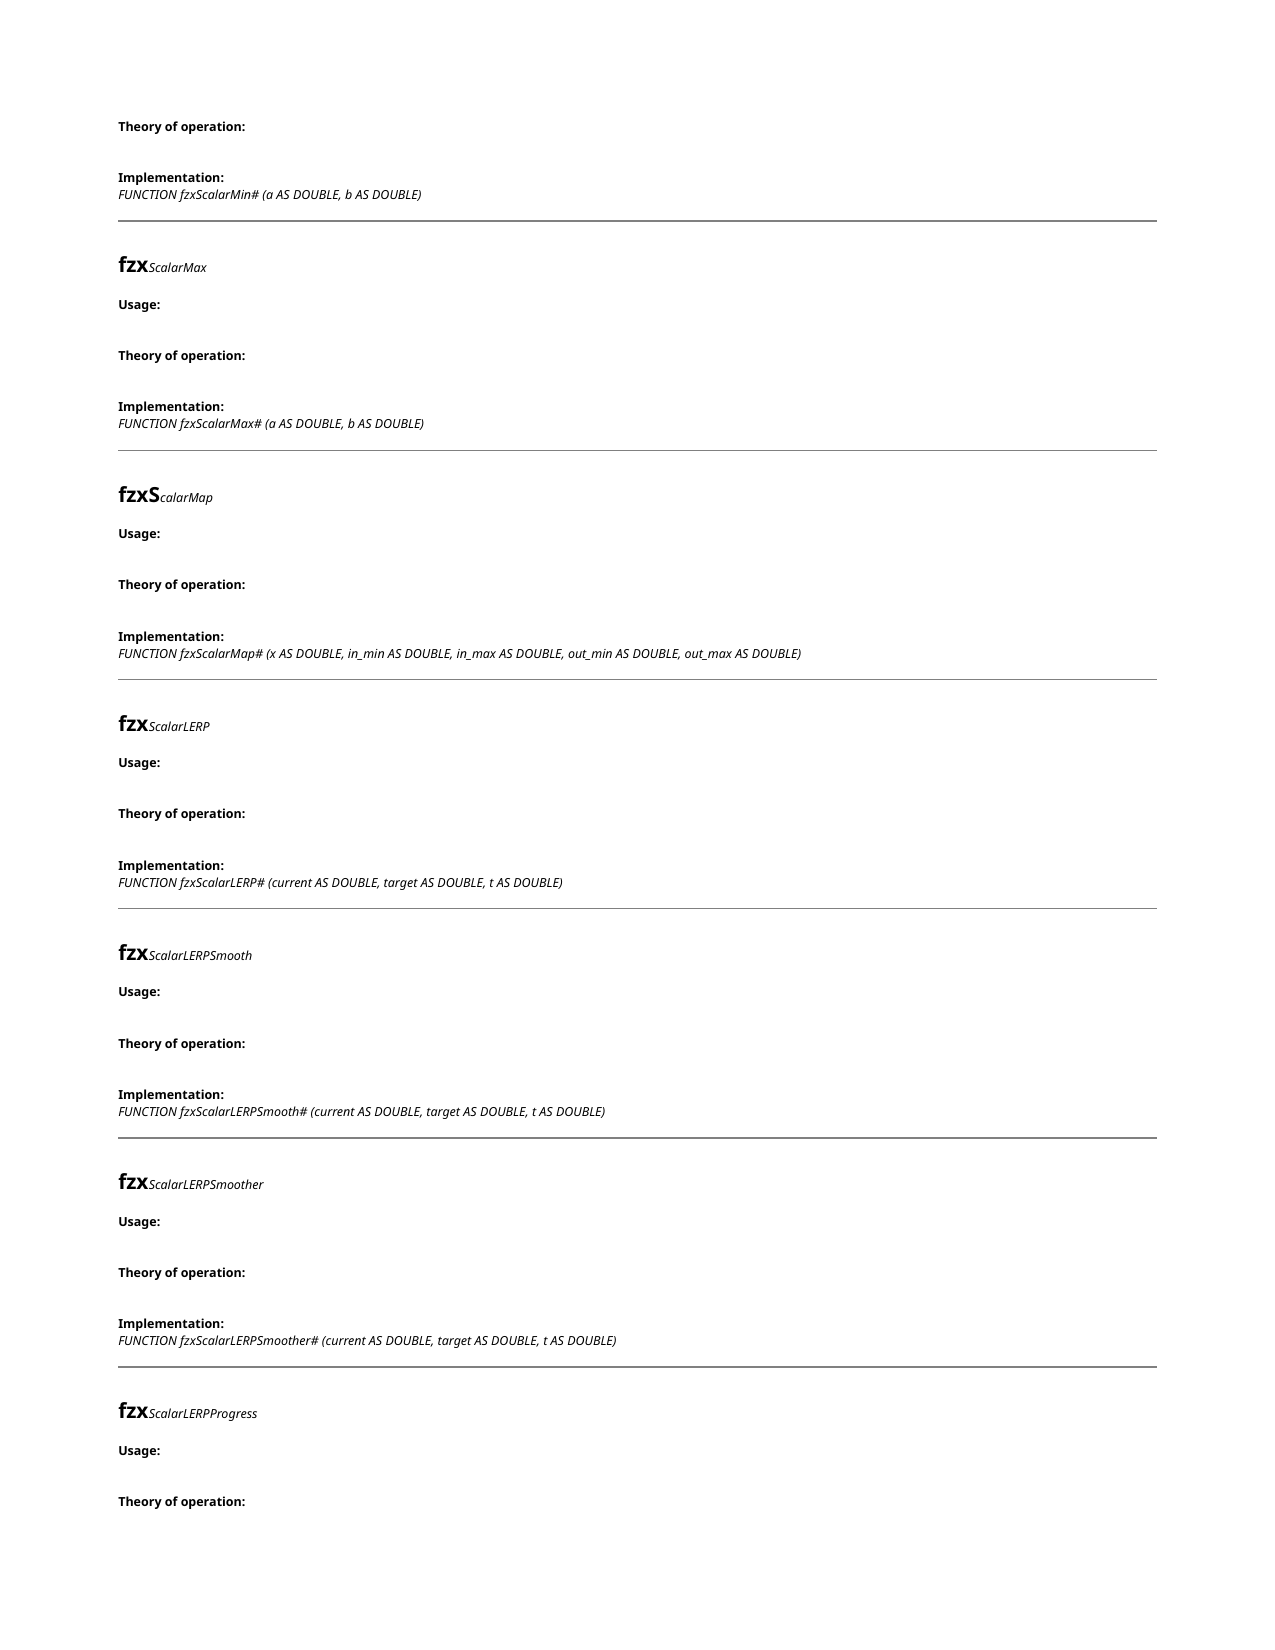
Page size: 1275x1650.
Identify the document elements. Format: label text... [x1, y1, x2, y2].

text Theory of operation: [118, 806, 1157, 823]
text Implementation: [118, 1086, 1157, 1103]
text Usage: [118, 983, 1157, 1001]
text Implementation: [118, 169, 1157, 186]
text Usage: [118, 1213, 1157, 1230]
text Implementation: [118, 1315, 1157, 1332]
text fzxScalarLERPSmoother [118, 1167, 1157, 1196]
text FUNCTION fzxScalarMax# (a AS DOUBLE, b AS DOUBLE) [118, 416, 1157, 433]
text Implementation: [118, 857, 1157, 874]
text fzxScalarMap [118, 480, 1157, 508]
text FUNCTION fzxScalarLERPSmooth# (current AS DOUBLE, target AS DOUBLE, t AS DOUBLE) [118, 1103, 1157, 1120]
text fzxScalarMax [118, 251, 1157, 279]
text Usage: [118, 525, 1157, 542]
text Theory of operation: [118, 1264, 1157, 1281]
text fzxScalarLERPProgress [118, 1396, 1157, 1425]
text FUNCTION fzxScalarLERP# (current AS DOUBLE, target AS DOUBLE, t AS DOUBLE) [118, 874, 1157, 891]
text Implementation: [118, 628, 1157, 645]
text Usage: [118, 296, 1157, 313]
text fzxScalarLERP [118, 709, 1157, 737]
text Theory of operation: [118, 1493, 1157, 1510]
text Usage: [118, 1442, 1157, 1459]
text Usage: [118, 754, 1157, 771]
text FUNCTION fzxScalarMap# (x AS DOUBLE, in_min AS DOUBLE, in_max AS DOUBLE, out_min AS DOUBLE, out_max AS DOUBLE) [118, 645, 1157, 662]
text Theory of operation: [118, 1035, 1157, 1052]
text Theory of operation: [118, 118, 1157, 135]
text Theory of operation: [118, 347, 1157, 364]
text FUNCTION fzxScalarMin# (a AS DOUBLE, b AS DOUBLE) [118, 186, 1157, 203]
text fzxScalarLERPSmooth [118, 938, 1157, 966]
text Theory of operation: [118, 576, 1157, 593]
text FUNCTION fzxScalarLERPSmoother# (current AS DOUBLE, target AS DOUBLE, t AS DOUBLE) [118, 1332, 1157, 1349]
text Implementation: [118, 398, 1157, 416]
